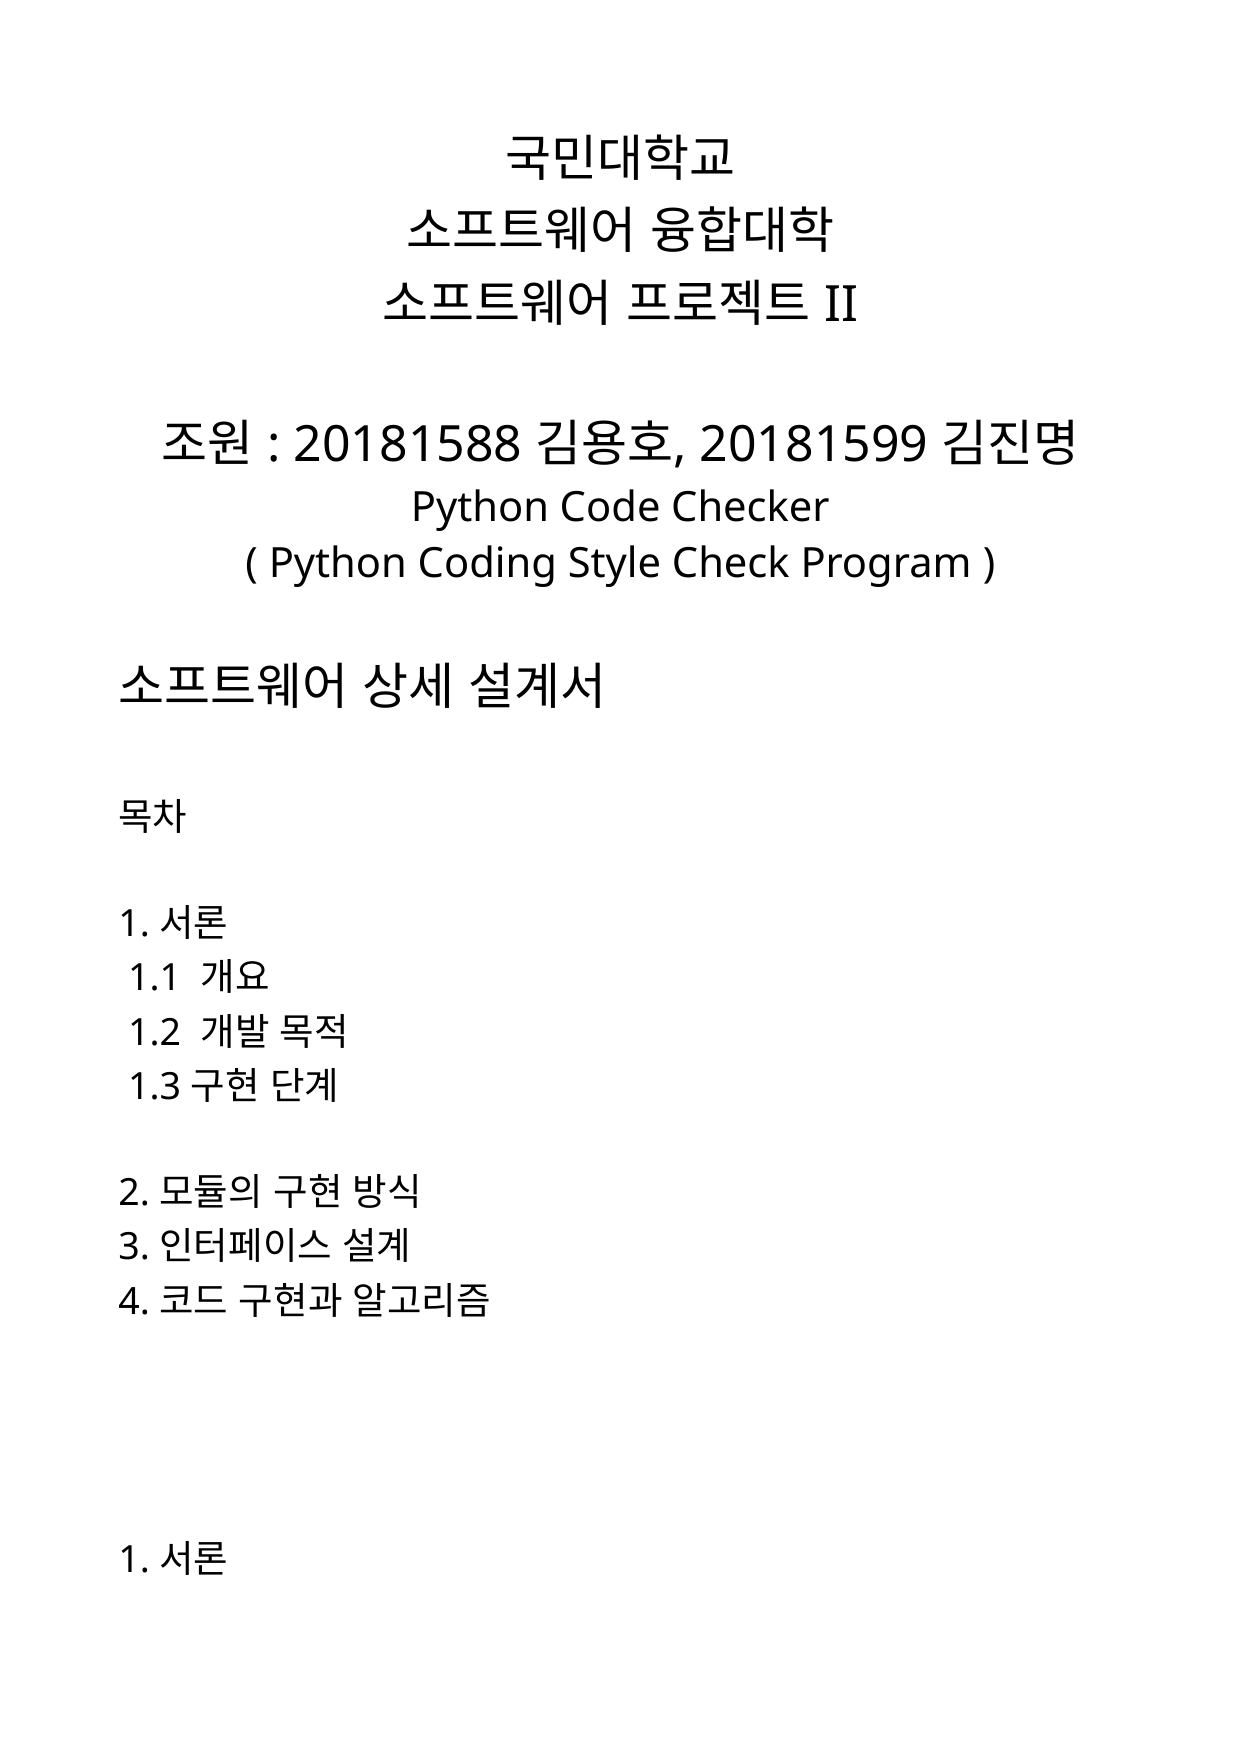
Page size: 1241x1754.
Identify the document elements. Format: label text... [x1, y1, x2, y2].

text 소프트웨어 프로젝트 II [118, 263, 1122, 336]
text 2. 모듈의 구현 방식 [118, 1162, 1122, 1216]
text 1.1 개요 [118, 947, 1122, 1002]
text 소프트웨어 상세 설계서 [118, 647, 1122, 719]
text 1. 서론 [118, 893, 1122, 947]
text 1.2 개발 목적 [118, 1002, 1122, 1056]
text 3. 인터페이스 설계 [118, 1216, 1122, 1271]
text 조원 : 20181588 김용호, 20181599 김진명 [118, 404, 1122, 476]
text 4. 코드 구현과 알고리즘 [118, 1271, 1122, 1325]
text 목차 [118, 787, 1122, 842]
text 소프트웨어 융합대학 [118, 191, 1122, 263]
text ( Python Coding Style Check Program ) [118, 533, 1122, 590]
text Python Code Checker [118, 476, 1122, 533]
text 1. 서론 [118, 1529, 1122, 1584]
text 1.3 구현 단계 [118, 1056, 1122, 1111]
text 국민대학교 [118, 118, 1122, 191]
